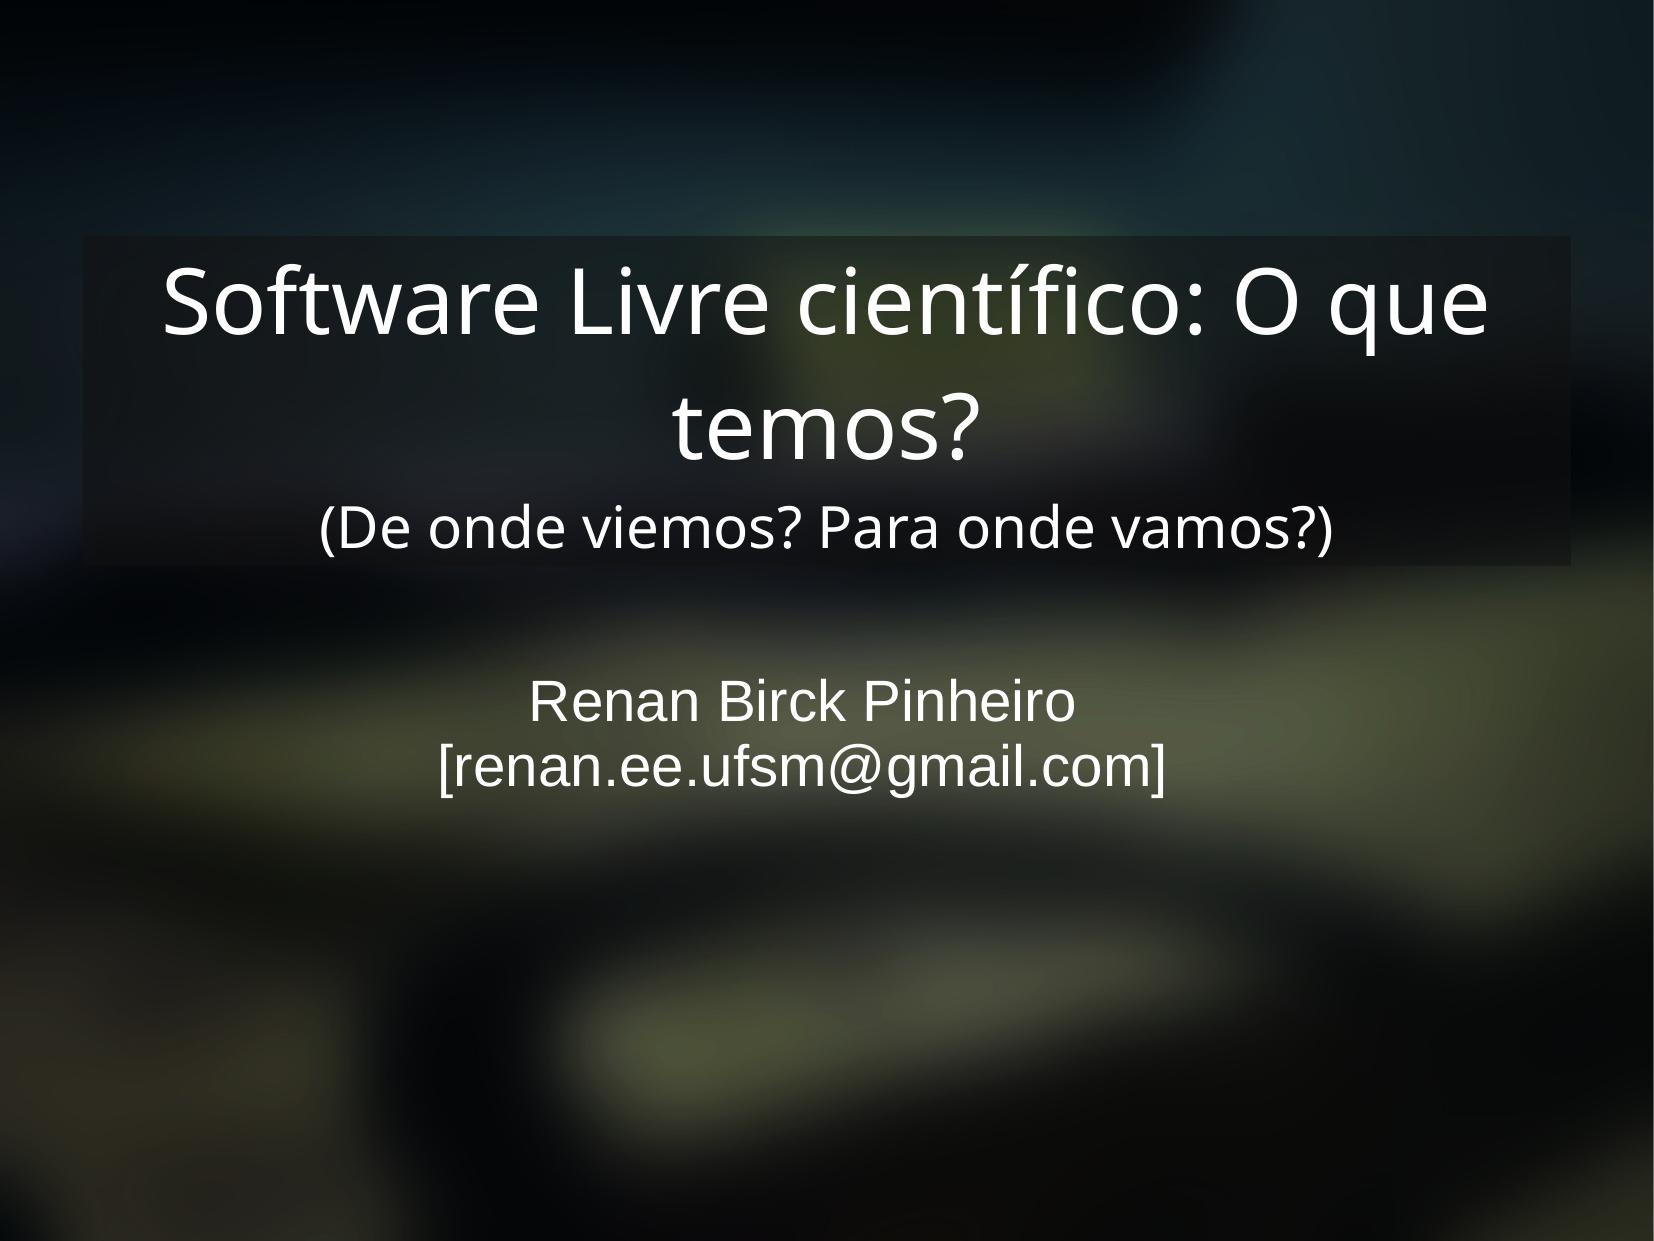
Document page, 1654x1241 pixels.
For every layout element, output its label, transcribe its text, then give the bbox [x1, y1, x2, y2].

picture [0, 0, 1654, 1241]
title Software Livre científico: O que temos? (De onde viemos? Para onde vamos?) [82, 260, 1571, 542]
text_box Renan Birck Pinheiro [renan.ee.ufsm@gmail.com] [188, 661, 1418, 807]
